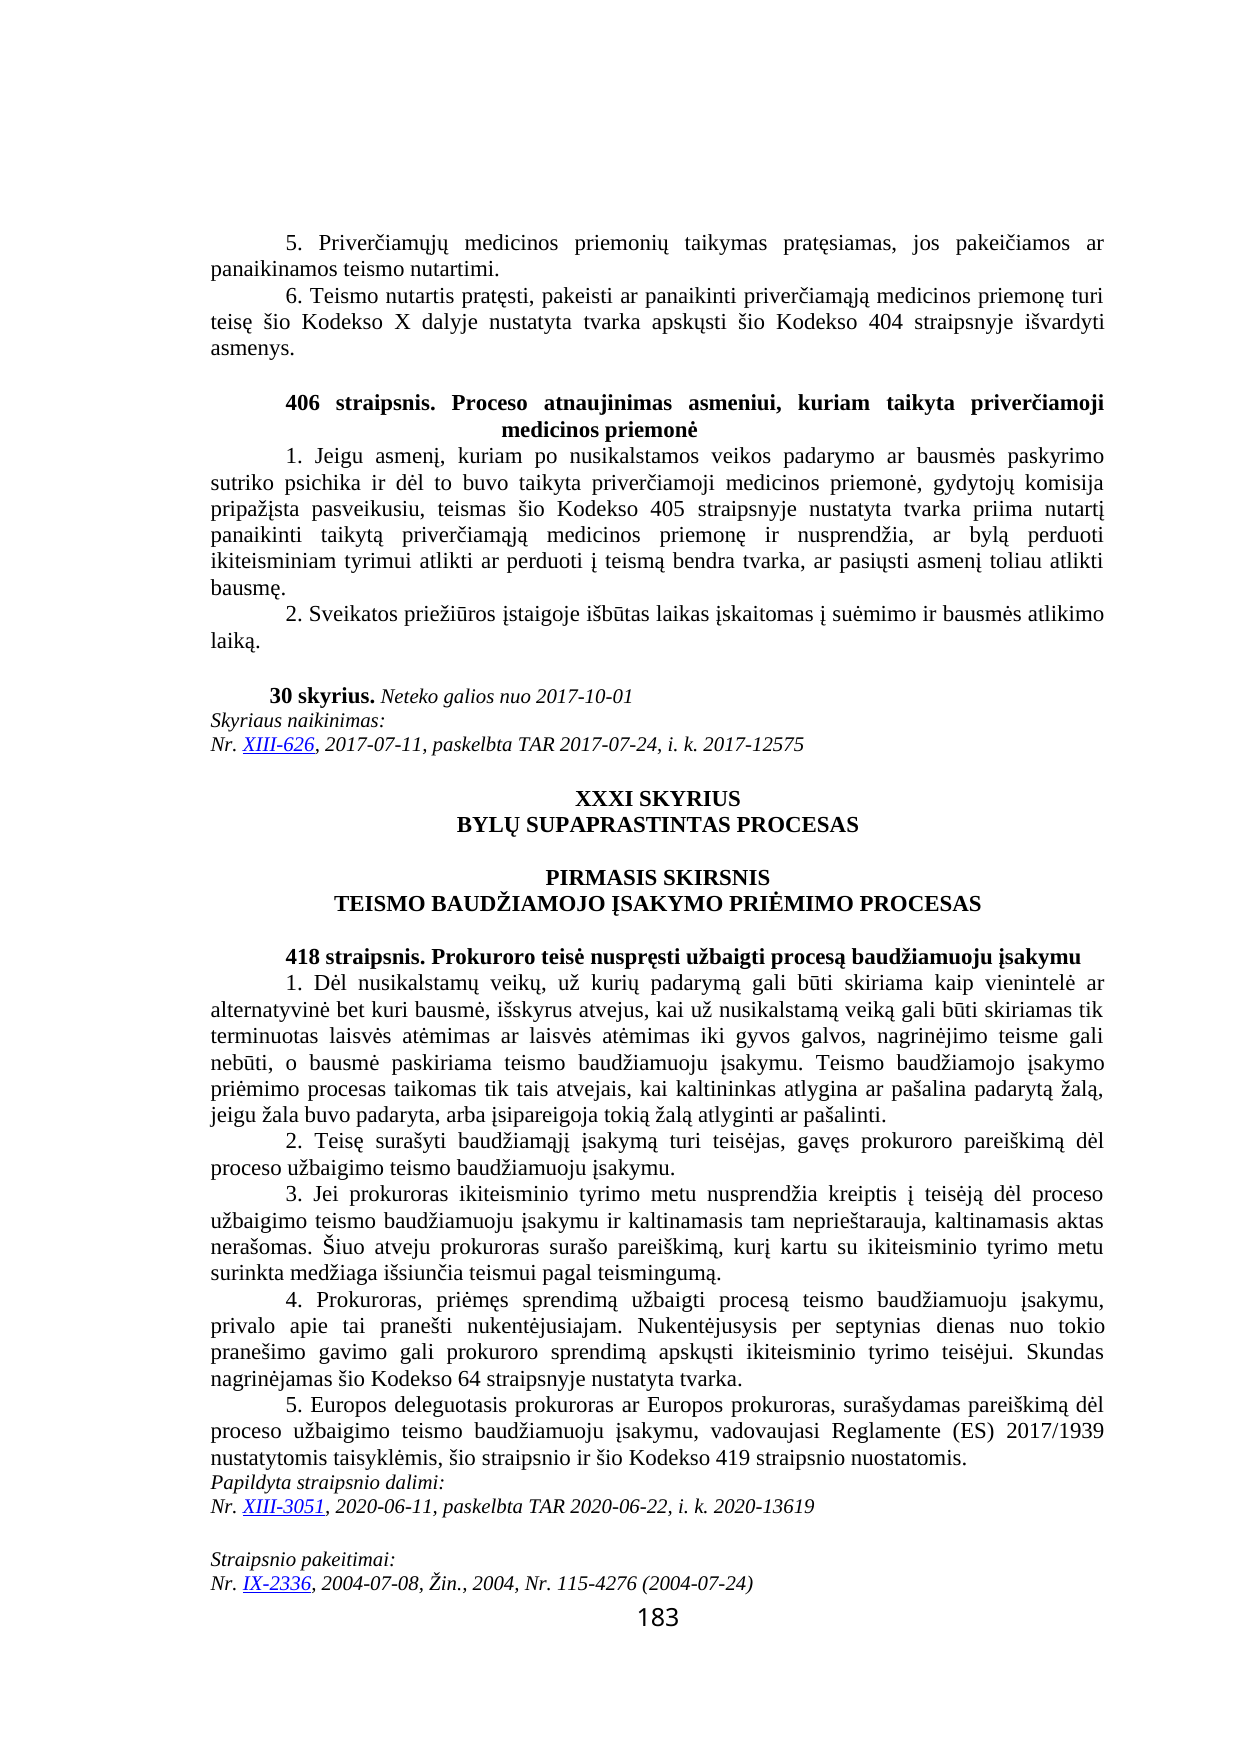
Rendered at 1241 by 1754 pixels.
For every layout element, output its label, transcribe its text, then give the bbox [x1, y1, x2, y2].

text Nr. XIII-626, 2017-07-11, paskelbta TAR 2017-07-24, i. k. 2017-12575 [210, 732, 1105, 756]
text 30 skyrius. Neteko galios nuo 2017-10-01 [210, 682, 1105, 708]
text Papildyta straipsnio dalimi: [210, 1470, 1105, 1494]
text 5. Priverčiamųjų medicinos priemonių taikymas pratęsiamas, jos pakeičiamos ar panaikinamos teismo nutartimi. [210, 229, 1105, 282]
text 2. Sveikatos priežiūros įstaigoje išbūtas laikas įskaitomas į suėmimo ir bausmės atlikimo laiką. [210, 600, 1105, 653]
text 1. Jeigu asmenį, kuriam po nusikalstamos veikos padarymo ar bausmės paskyrimo sutriko psichika ir dėl to buvo taikyta priverčiamoji medicinos priemonė, gydytojų komisija pripažįsta pasveikusiu, teismas šio Kodekso 405 straipsnyje nustatyta tvarka priima nutartį panaikinti taikytą priverčiamąją medicinos priemonę ir nusprendžia, ar bylą perduoti ikiteisminiam tyrimui atlikti ar perduoti į teismą bendra tvarka, ar pasiųsti asmenį toliau atlikti bausmę. [210, 442, 1105, 600]
text Pirmasis skirsnis [210, 864, 1105, 890]
text 406 straipsnis. Proceso atnaujinimas asmeniui, kuriam taikyta priverčiamoji medicinos priemonė [285, 389, 1105, 442]
text Nr. IX-2336, 2004-07-08, Žin., 2004, Nr. 115-4276 (2004-07-24) [210, 1571, 1105, 1595]
text Nr. XIII-3051, 2020-06-11, paskelbta TAR 2020-06-22, i. k. 2020-13619 [210, 1494, 1105, 1518]
text TEISMO Baudžiamojo įsakymo PRIĖMIMO procesas [210, 890, 1105, 917]
text Skyriaus naikinimas: [210, 708, 1105, 732]
subtitle XXXI skyrius [210, 785, 1105, 811]
text 418 straipsnis. Prokuroro teisė nuspręsti užbaigti procesą baudžiamuoju įsakymu [285, 943, 1105, 969]
text 4. Prokuroras, priėmęs sprendimą užbaigti procesą teismo baudžiamuoju įsakymu, privalo apie tai pranešti nukentėjusiajam. Nukentėjusysis per septynias dienas nuo tokio pranešimo gavimo gali prokuroro sprendimą apskųsti ikiteisminio tyrimo teisėjui. Skundas nagrinėjamas šio Kodekso 64 straipsnyje nustatyta tvarka. [210, 1286, 1105, 1391]
text 5. Europos deleguotasis prokuroras ar Europos prokuroras, surašydamas pareiškimą dėl proceso užbaigimo teismo baudžiamuoju įsakymu, vadovaujasi Reglamente (ES) 2017/1939 nustatytomis taisyklėmis, šio straipsnio ir šio Kodekso 419 straipsnio nuostatomis. [210, 1391, 1105, 1470]
text Bylų SUPAPRASTINTAS procesas [210, 811, 1105, 838]
text 2. Teisę surašyti baudžiamąjį įsakymą turi teisėjas, gavęs prokuroro pareiškimą dėl proceso užbaigimo teismo baudžiamuoju įsakymu. [210, 1128, 1105, 1180]
text 1. Dėl nusikalstamų veikų, už kurių padarymą gali būti skiriama kaip vienintelė ar alternatyvinė bet kuri bausmė, išskyrus atvejus, kai už nusikalstamą veiką gali būti skiriamas tik terminuotas laisvės atėmimas ar laisvės atėmimas iki gyvos galvos, nagrinėjimo teisme gali nebūti, o bausmė paskiriama teismo baudžiamuoju įsakymu. Teismo baudžiamojo įsakymo priėmimo procesas taikomas tik tais atvejais, kai kaltininkas atlygina ar pašalina padarytą žalą, jeigu žala buvo padaryta, arba įsipareigoja tokią žalą atlyginti ar pašalinti. [210, 969, 1105, 1128]
text 3. Jei prokuroras ikiteisminio tyrimo metu nusprendžia kreiptis į teisėją dėl proceso užbaigimo teismo baudžiamuoju įsakymu ir kaltinamasis tam neprieštarauja, kaltinamasis aktas nerašomas. Šiuo atveju prokuroras surašo pareiškimą, kurį kartu su ikiteisminio tyrimo metu surinkta medžiaga išsiunčia teismui pagal teismingumą. [210, 1180, 1105, 1286]
text 6. Teismo nutartis pratęsti, pakeisti ar panaikinti priverčiamąją medicinos priemonę turi teisę šio Kodekso X dalyje nustatyta tvarka apskųsti šio Kodekso 404 straipsnyje išvardyti asmenys. [210, 282, 1105, 361]
text Straipsnio pakeitimai: [210, 1547, 1105, 1571]
